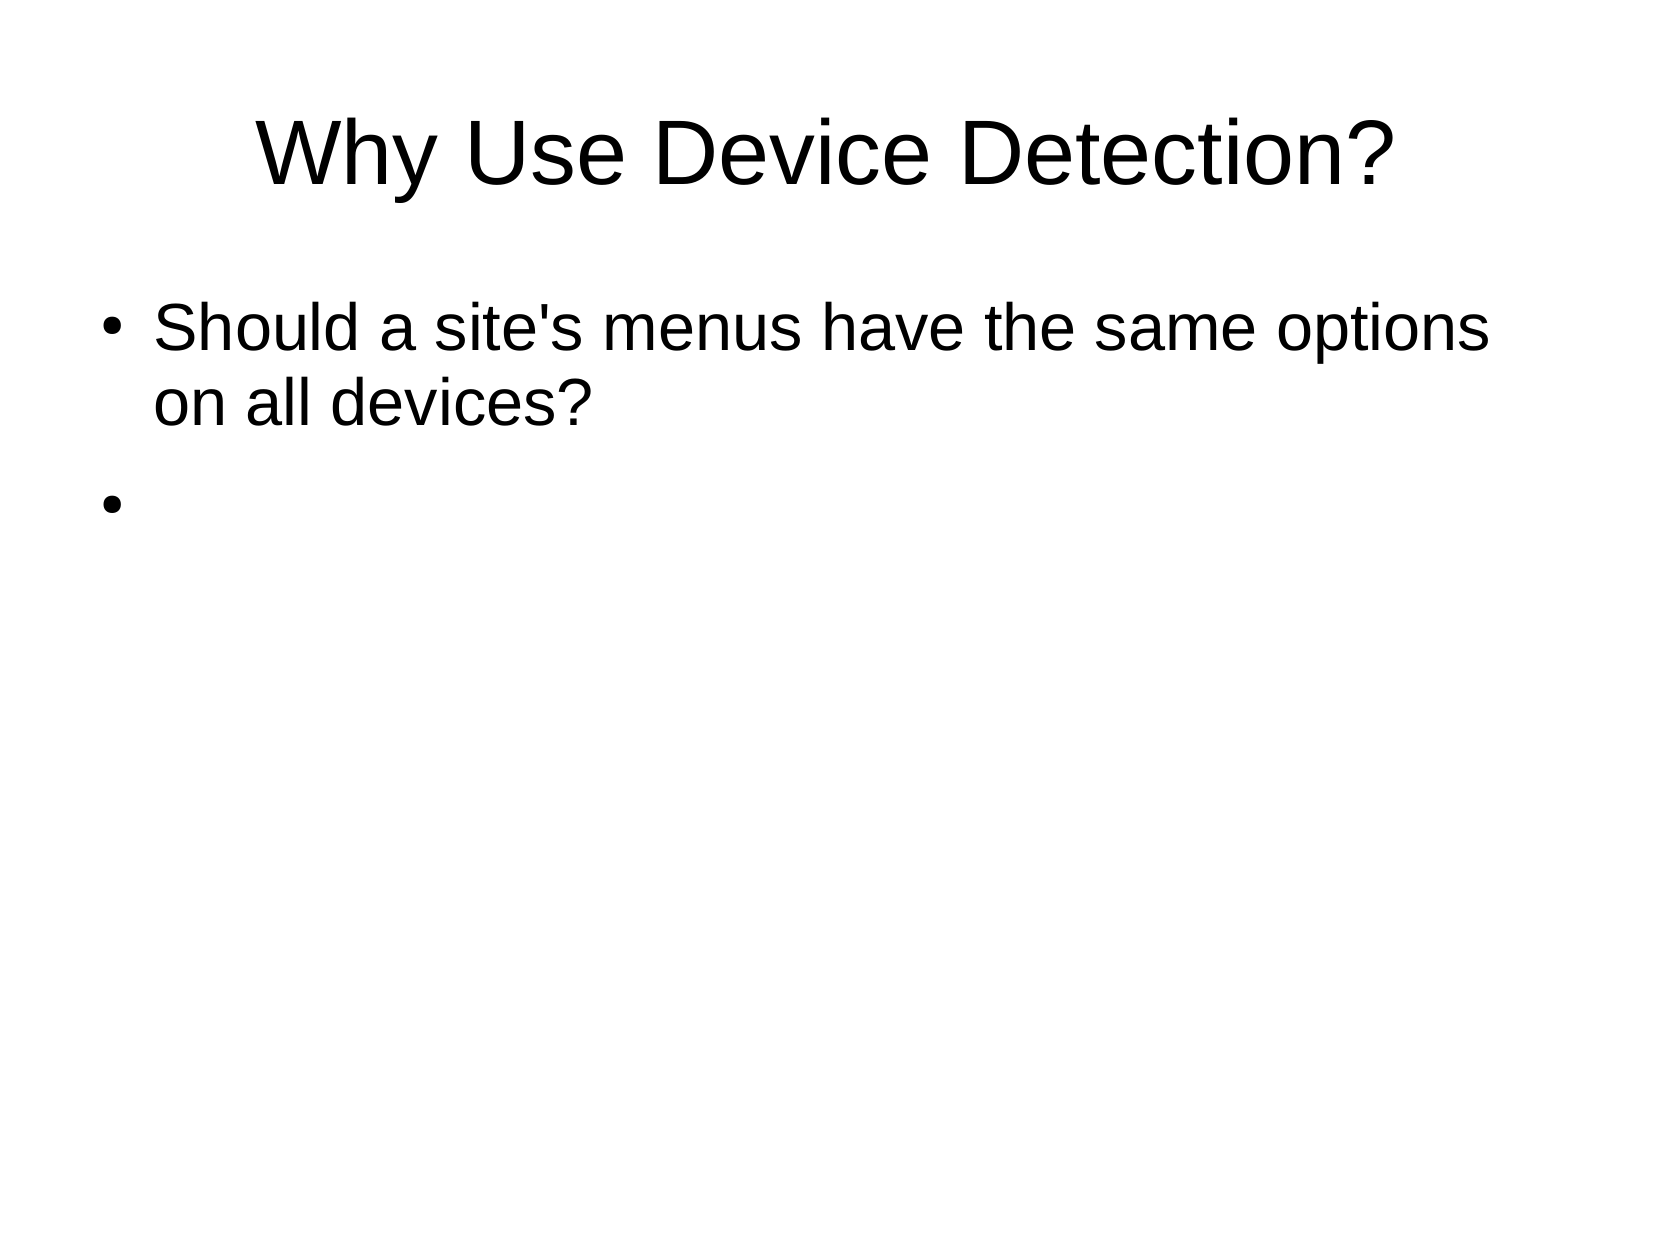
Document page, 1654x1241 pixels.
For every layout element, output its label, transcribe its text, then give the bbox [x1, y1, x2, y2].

list Should a site's menus have the same options on all devices? [82, 290, 1571, 1010]
title Why Use Device Detection? [82, 49, 1571, 257]
